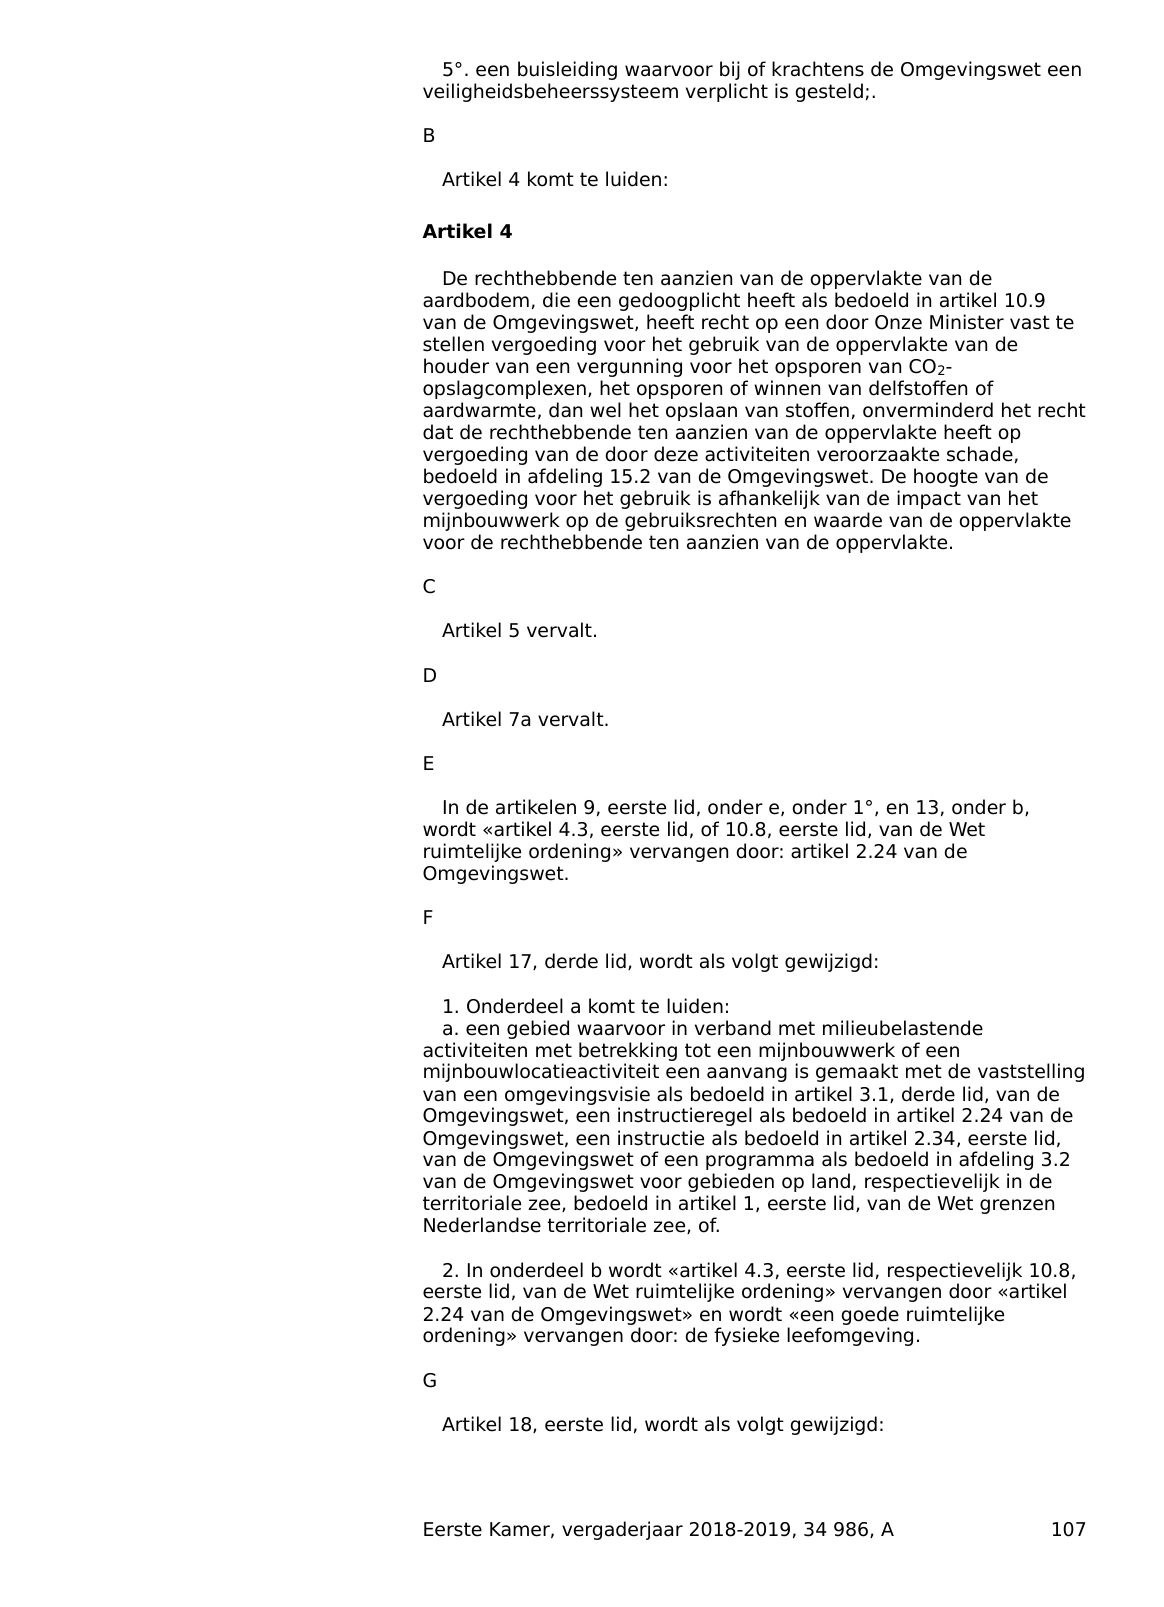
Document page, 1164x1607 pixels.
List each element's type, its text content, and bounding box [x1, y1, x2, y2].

text F [422, 907, 1087, 929]
text De rechthebbende ten aanzien van de oppervlakte van de aardbodem, die een gedoogplicht heeft als bedoeld in artikel 10.9 van de Omgevingswet, heeft recht op een door Onze Minister vast te stellen vergoeding voor het gebruik van de oppervlakte van de houder van een vergunning voor het opsporen van CO2-opslagcomplexen, het opsporen of winnen van delfstoffen of aardwarmte, dan wel het opslaan van stoffen, onverminderd het recht dat de rechthebbende ten aanzien van de oppervlakte heeft op vergoeding van de door deze activiteiten veroorzaakte schade, bedoeld in afdeling 15.2 van de Omgevingswet. De hoogte van de vergoeding voor het gebruik is afhankelijk van de impact van het mijnbouwwerk op de gebruiksrechten en waarde van de oppervlakte voor de rechthebbende ten aanzien van de oppervlakte. [422, 268, 1087, 554]
text Artikel 5 vervalt. [422, 620, 1087, 642]
text B [422, 125, 1087, 147]
text 5°. een buisleiding waarvoor bij of krachtens de Omgevingswet een veiligheidsbeheerssysteem verplicht is gesteld;. [422, 59, 1087, 103]
text G [422, 1369, 1087, 1392]
text Artikel 7a vervalt. [422, 709, 1087, 731]
text In de artikelen 9, eerste lid, onder e, onder 1°, en 13, onder b, wordt «artikel 4.3, eerste lid, of 10.8, eerste lid, van de Wet ruimtelijke ordening» vervangen door: artikel 2.24 van de Omgevingswet. [422, 797, 1087, 885]
text D [422, 664, 1087, 687]
text 2. In onderdeel b wordt «artikel 4.3, eerste lid, respectievelijk 10.8, eerste lid, van de Wet ruimtelijke ordening» vervangen door «artikel 2.24 van de Omgevingswet» en wordt «een goede ruimtelijke ordening» vervangen door: de fysieke leefomgeving. [422, 1259, 1087, 1347]
text C [422, 576, 1087, 598]
text 1. Onderdeel a komt te luiden: [422, 996, 1087, 1017]
text Artikel 4 komt te luiden: [422, 169, 1087, 191]
text Artikel 17, derde lid, wordt als volgt gewijzigd: [422, 951, 1087, 973]
text E [422, 753, 1087, 775]
text Artikel 18, eerste lid, wordt als volgt gewijzigd: [422, 1414, 1087, 1436]
text a. een gebied waarvoor in verband met milieubelastende activiteiten met betrekking tot een mijnbouwwerk of een mijnbouwlocatieactiviteit een aanvang is gemaakt met de vaststelling van een omgevingsvisie als bedoeld in artikel 3.1, derde lid, van de Omgevingswet, een instructieregel als bedoeld in artikel 2.24 van de Omgevingswet, een instructie als bedoeld in artikel 2.34, eerste lid, van de Omgevingswet of een programma als bedoeld in afdeling 3.2 van de Omgevingswet voor gebieden op land, respectievelijk in de territoriale zee, bedoeld in artikel 1, eerste lid, van de Wet grenzen Nederlandse territoriale zee, of. [422, 1017, 1087, 1237]
subtitle Artikel 4 [422, 221, 1087, 243]
